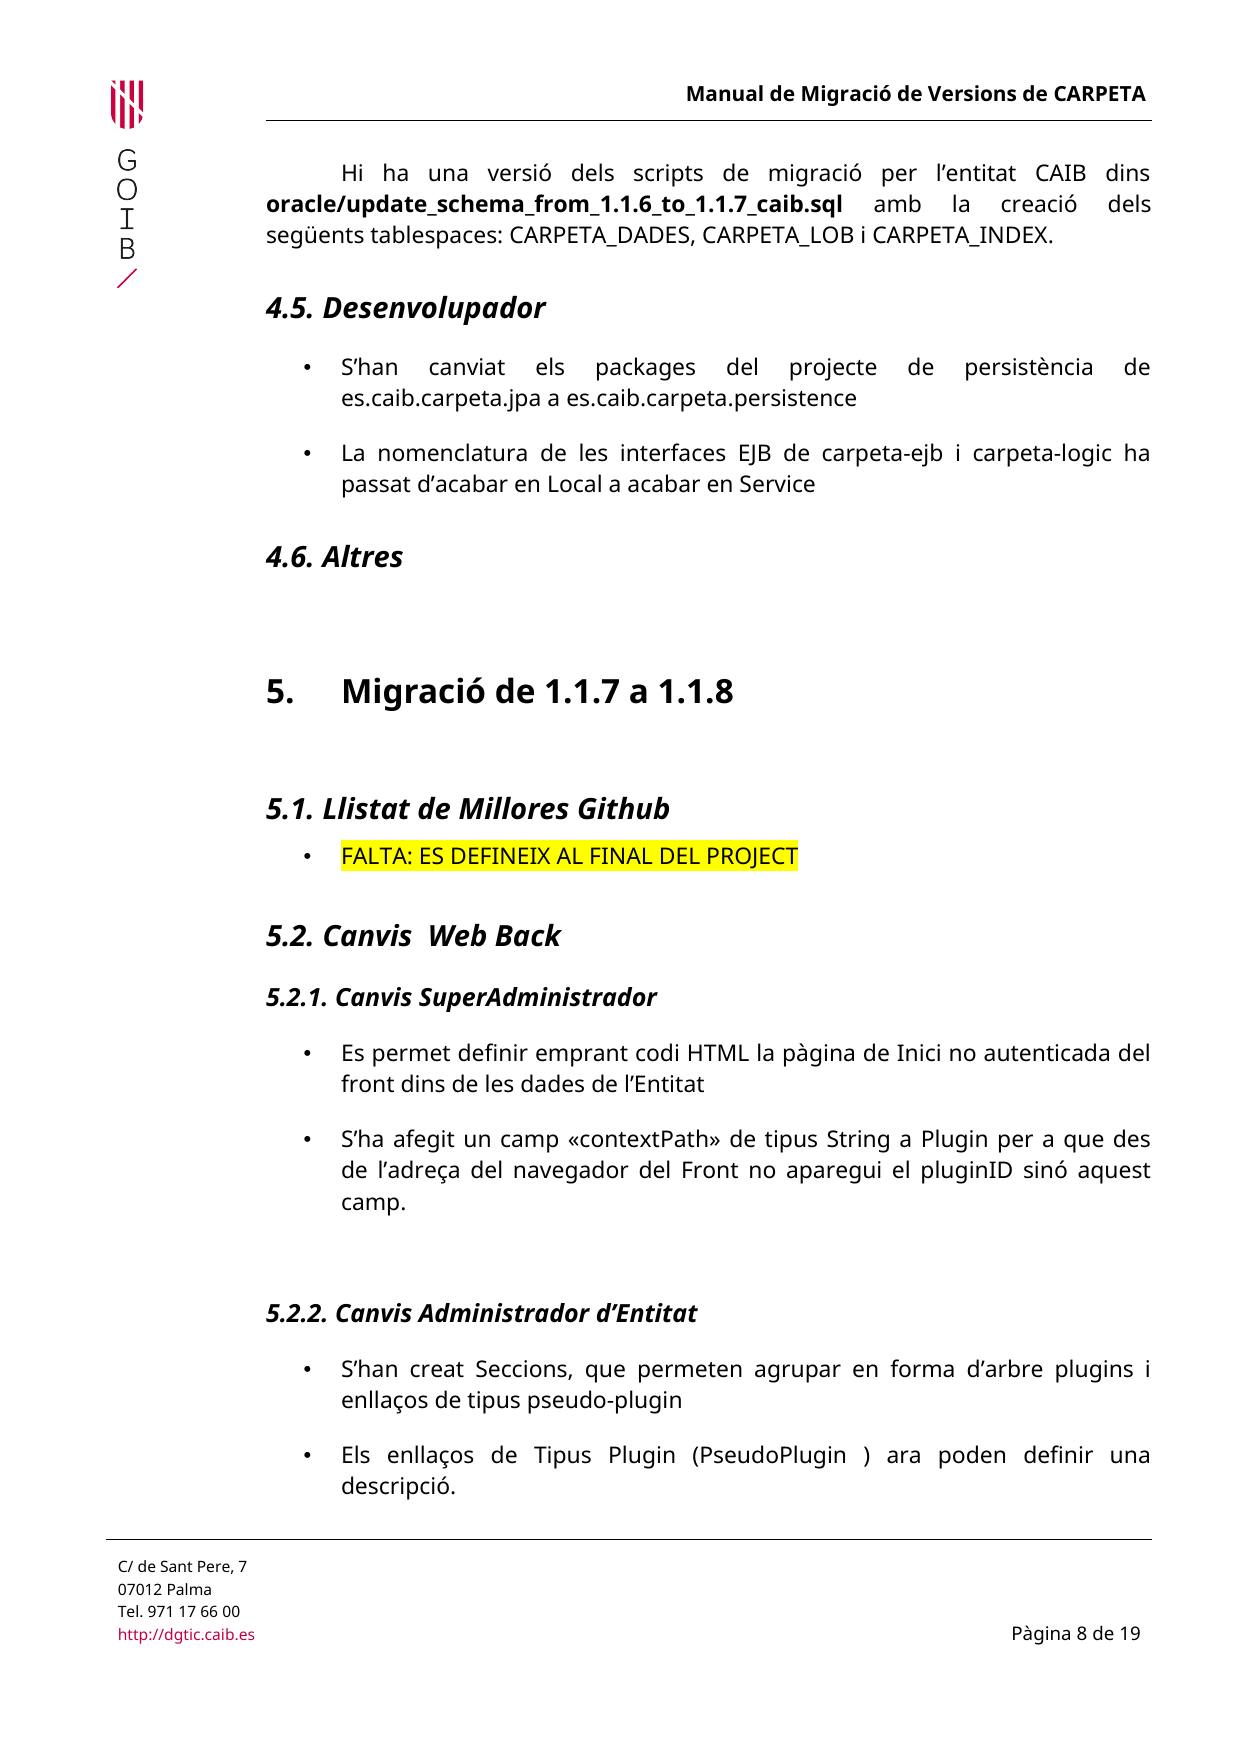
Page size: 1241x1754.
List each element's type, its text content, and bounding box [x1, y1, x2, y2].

subtitle Altres [266, 536, 1152, 576]
list Els enllaços de Tipus Plugin (PseudoPlugin ) ara poden definir una descripció. [303, 1439, 1152, 1501]
subtitle Canvis SuperAdministrador [266, 979, 1152, 1014]
list La nomenclatura de les interfaces EJB de carpeta-ejb i carpeta-logic ha passat d’acabar en Local a acabar en Service [303, 437, 1152, 499]
list S’han creat Seccions, que permeten agrupar en forma d’arbre plugins i enllaços de tipus pseudo-plugin [303, 1353, 1152, 1415]
list Hi ha una versió dels scripts de migració per l’entitat CAIB dins oracle/update_schema_from_1.1.6_to_1.1.7_caib.sql amb la creació dels següents tablespaces: CARPETA_DADES, CARPETA_LOB i CARPETA_INDEX. [266, 156, 1152, 250]
subtitle Migració de 1.1.7 a 1.1.8 [266, 668, 1152, 714]
picture [82, 57, 172, 319]
subtitle Llistat de Millores Github [266, 788, 1152, 828]
list S’ha afegit un camp «contextPath» de tipus String a Plugin per a que des de l’adreça del navegador del Front no aparegui el pluginID sinó aquest camp. [303, 1123, 1152, 1217]
subtitle Desenvolupador [266, 287, 1152, 327]
list FALTA: ES DEFINEIX AL FINAL DEL PROJECT [303, 840, 1152, 871]
list Es permet definir emprant codi HTML la pàgina de Inici no autenticada del front dins de les dades de l’Entitat [303, 1037, 1152, 1100]
list S’han canviat els packages del projecte de persistència de es.caib.carpeta.jpa a es.caib.carpeta.persistence [303, 351, 1152, 413]
subtitle Canvis Administrador d’Entitat [266, 1295, 1152, 1329]
subtitle Canvis Web Back [266, 916, 1152, 955]
